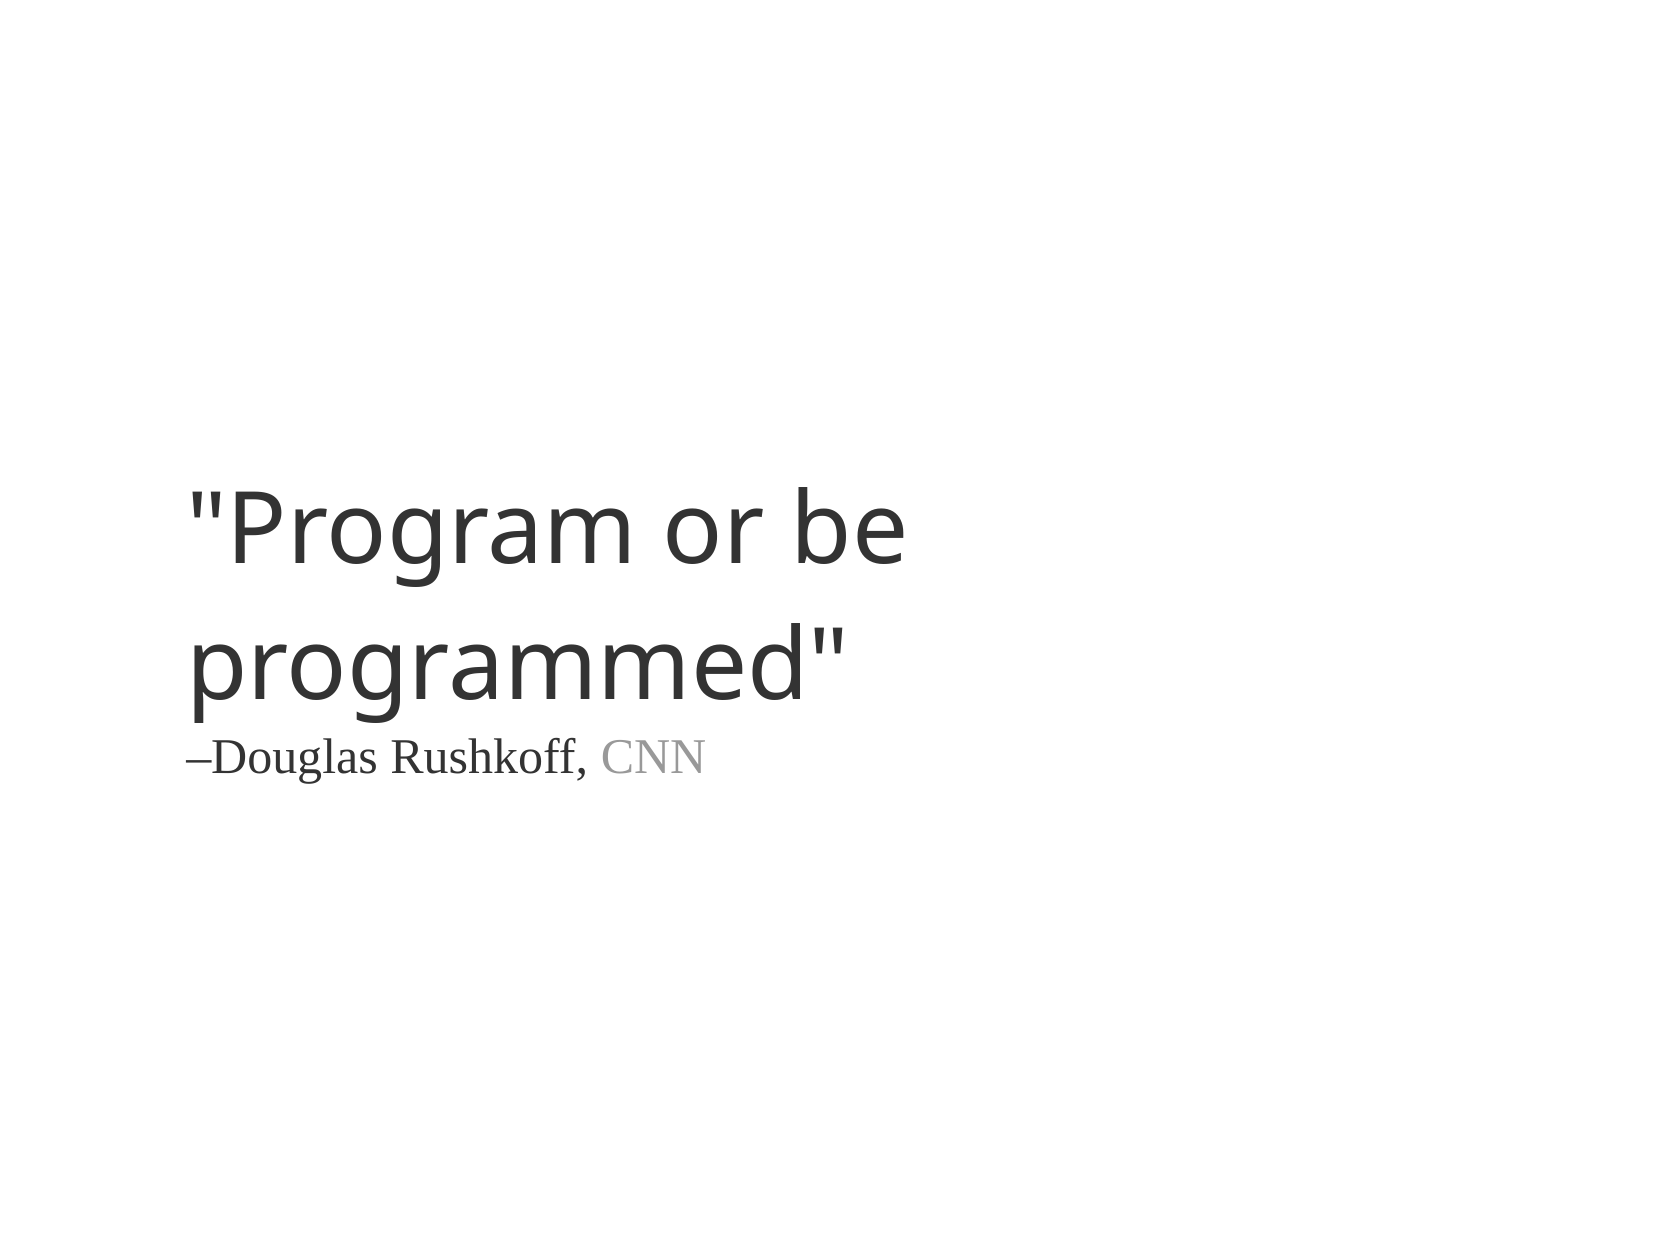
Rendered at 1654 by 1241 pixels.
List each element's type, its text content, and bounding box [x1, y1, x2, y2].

subtitle "Program or be programmed" –Douglas Rushkoff, CNN [186, 492, 1467, 748]
